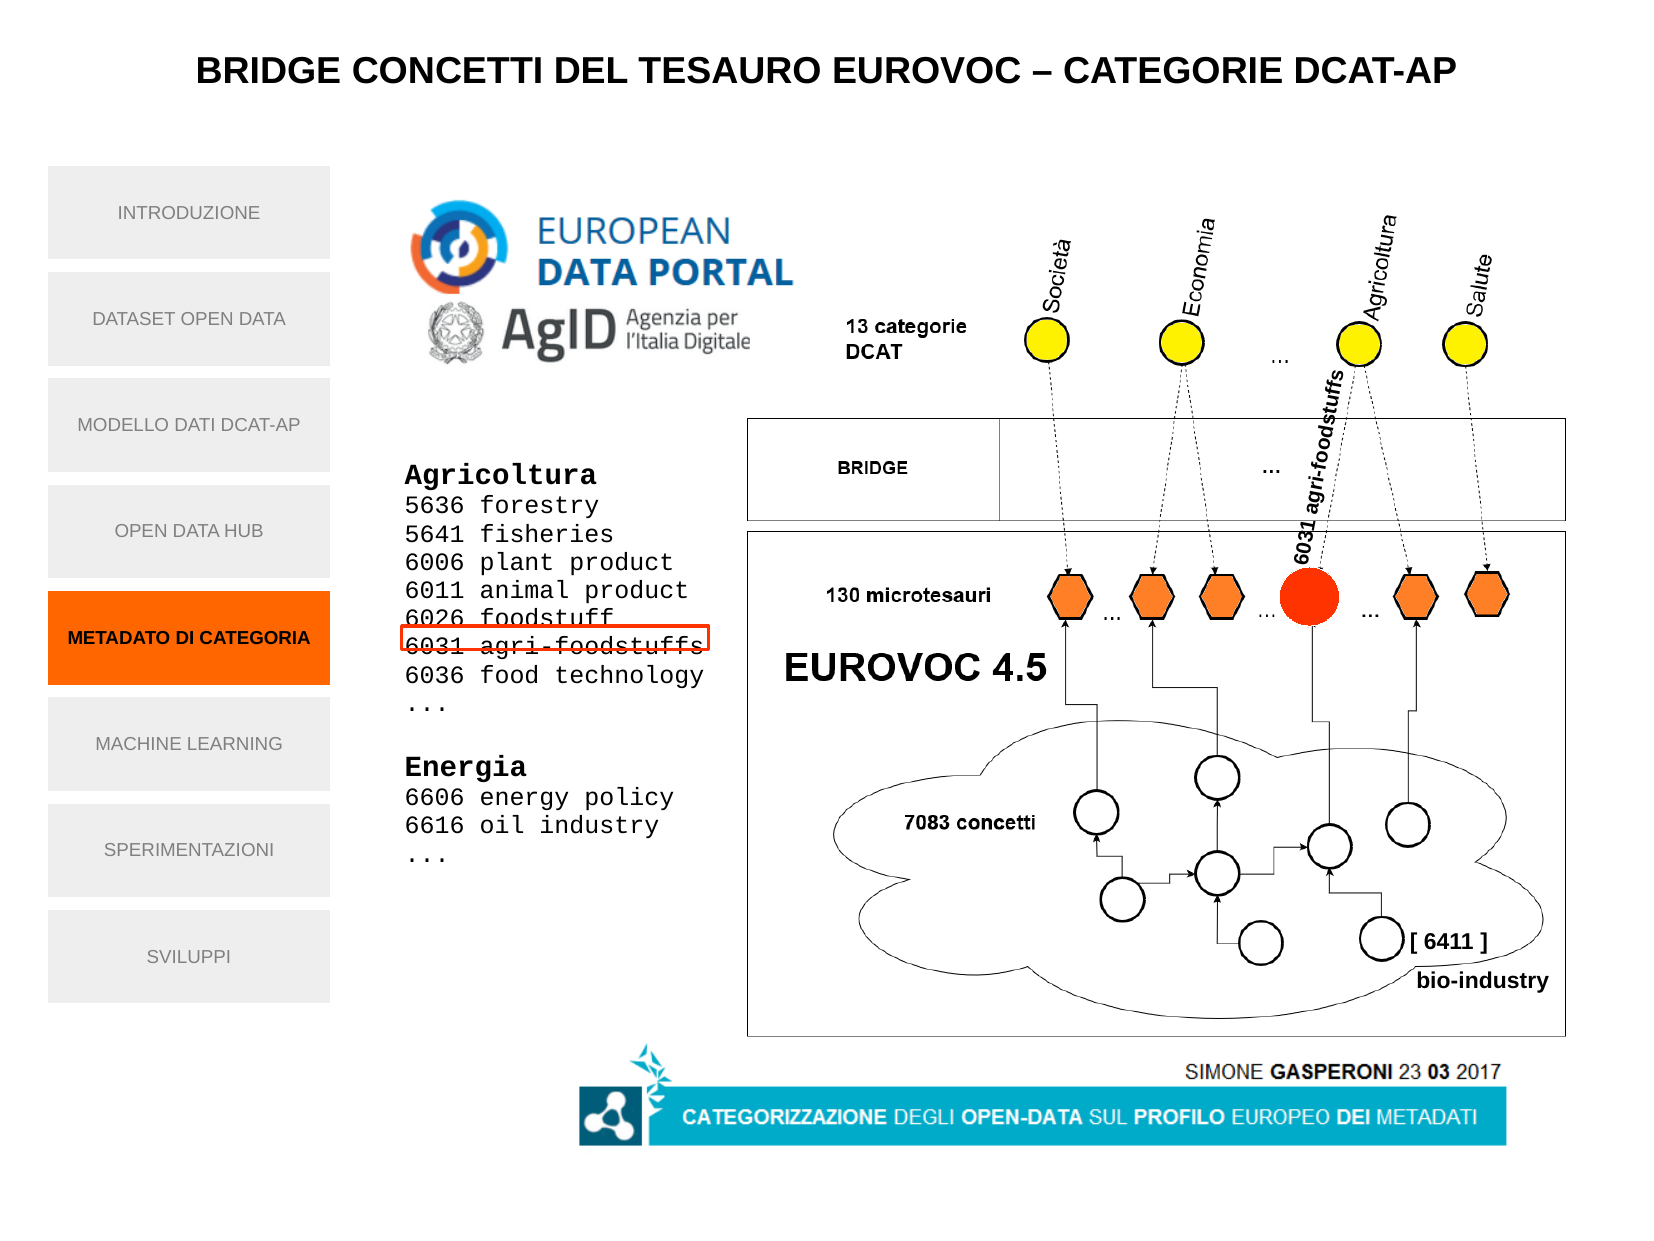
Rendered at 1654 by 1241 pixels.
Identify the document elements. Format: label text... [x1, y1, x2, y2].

picture [557, 1039, 1524, 1157]
text_box [ 6411 ] bio-industry [1395, 921, 1654, 1004]
text_box INTRODUZIONE [47, 165, 331, 260]
text_box BRIDGE CONCETTI DEL TESAURO EUROVOC – CATEGORIE DCAT-AP [0, 0, 1654, 122]
text_box METADATO DI CATEGORIA [47, 590, 331, 686]
text_box 6031 agri-foodstuffs [1279, 351, 1359, 577]
text_box SPERIMENTAZIONI [47, 803, 331, 898]
text_box DATASET OPEN DATA [47, 271, 331, 367]
picture [387, 165, 1575, 1037]
text_box [1279, 566, 1340, 627]
text_box Agricoltura 5636 forestry 5641 fisheries 6006 plant product 6011 animal product 6026 foodstuff 6031 agri-foodstuffs 6036 food technology ... Energia 6606 energy policy 6616 oil industry ... [389, 452, 720, 863]
text_box SVILUPPI [47, 909, 331, 1004]
text_box MODELLO DATI DCAT-AP [47, 377, 331, 473]
text_box MACHINE LEARNING [47, 696, 331, 792]
text_box OPEN DATA HUB [47, 484, 331, 579]
